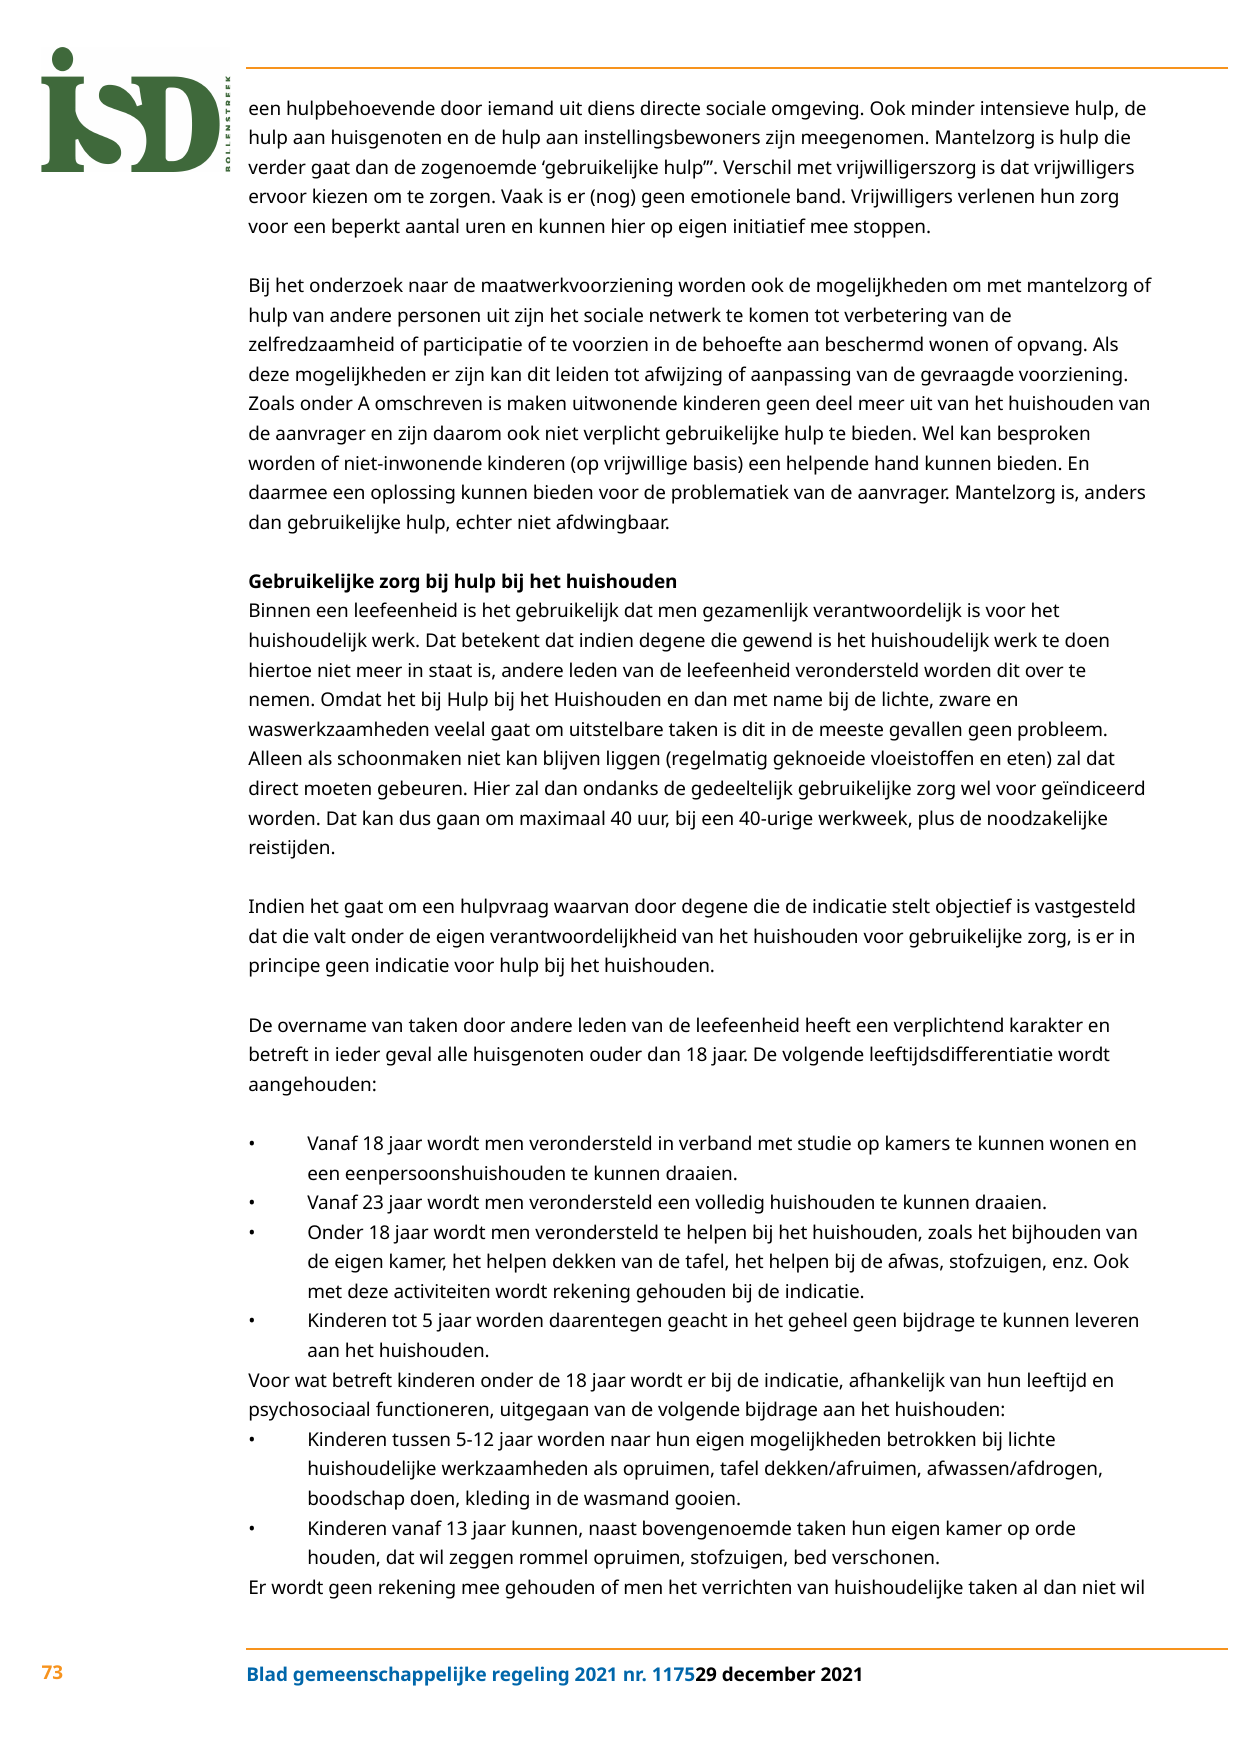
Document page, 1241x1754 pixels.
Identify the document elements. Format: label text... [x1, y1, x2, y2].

text Gebruikelijke zorg bij hulp bij het huishouden [248, 568, 1152, 594]
text Binnen een leefeenheid is het gebruikelijk dat men gezamenlijk verantwoordelijk is voor het huishoudelijk werk. Dat betekent dat indien degene die gewend is het huishoudelijk werk te doen hiertoe niet meer in staat is, andere leden van de leefeenheid verondersteld worden dit over te nemen. Omdat het bij Hulp bij het Huishouden en dan met name bij de lichte, zware en waswerkzaamheden veelal gaat om uitstelbare taken is dit in de meeste gevallen geen probleem. Alleen als schoonmaken niet kan blijven liggen (regelmatig geknoeide vloeistoffen en eten) zal dat direct moeten gebeuren. Hier zal dan ondanks de gedeeltelijk gebruikelijke zorg wel voor geïndiceerd worden. Dat kan dus gaan om maximaal 40 uur, bij een 40-urige werkweek, plus de noodzakelijke reistijden. [248, 598, 1152, 860]
text Indien het gaat om een hulpvraag waarvan door degene die de indicatie stelt objectief is vastgesteld dat die valt onder de eigen verantwoordelijkheid van het huishouden voor gebruikelijke zorg, is er in principe geen indicatie voor hulp bij het huishouden. [248, 893, 1152, 978]
text Voor wat betreft kinderen onder de 18 jaar wordt er bij de indicatie, afhankelijk van hun leeftijd en psychosociaal functioneren, uitgegaan van de volgende bijdrage aan het huishouden: [248, 1367, 1152, 1422]
list Kinderen vanaf 13 jaar kunnen, naast bovengenoemde taken hun eigen kamer op orde houden, dat wil zeggen rommel opruimen, stofzuigen, bed verschonen. [248, 1515, 1152, 1570]
list Kinderen tot 5 jaar worden daarentegen geacht in het geheel geen bijdrage te kunnen leveren aan het huishouden. [248, 1308, 1152, 1363]
list Vanaf 18 jaar wordt men verondersteld in verband met studie op kamers te kunnen wonen en een eenpersoonshuishouden te kunnen draaien. [248, 1130, 1152, 1186]
text een hulpbehoevende door iemand uit diens directe sociale omgeving. Ook minder intensieve hulp, de hulp aan huisgenoten en de hulp aan instellingsbewoners zijn meegenomen. Mantelzorg is hulp die verder gaat dan de zogenoemde ‘gebruikelijke hulp’”. Verschil met vrijwilligerszorg is dat vrijwilligers ervoor kiezen om te zorgen. Vaak is er (nog) geen emotionele band. Vrijwilligers verlenen hun zorg voor een beperkt aantal uren en kunnen hier op eigen initiatief mee stoppen. [248, 95, 1152, 239]
text De overname van taken door andere leden van de leefeenheid heeft een verplichtend karakter en betreft in ieder geval alle huisgenoten ouder dan 18 jaar. De volgende leeftijdsdifferentiatie wordt aangehouden: [248, 1012, 1152, 1097]
list Vanaf 23 jaar wordt men verondersteld een volledig huishouden te kunnen draaien. [248, 1189, 1152, 1215]
text Er wordt geen rekening mee gehouden of men het verrichten van huishoudelijke taken al dan niet wil [248, 1574, 1152, 1600]
list Kinderen tussen 5-12 jaar worden naar hun eigen mogelijkheden betrokken bij lichte huishoudelijke werkzaamheden als opruimen, tafel dekken/afruimen, afwassen/afdrogen, boodschap doen, kleding in de wasmand gooien. [248, 1426, 1152, 1511]
text Bij het onderzoek naar de maatwerkvoorziening worden ook de mogelijkheden om met mantelzorg of hulp van andere personen uit zijn het sociale netwerk te komen tot verbetering van de zelfredzaamheid of participatie of te voorzien in de behoefte aan beschermd wonen of opvang. Als deze mogelijkheden er zijn kan dit leiden tot afwijzing of aanpassing van de gevraagde voorziening. Zoals onder A omschreven is maken uitwonende kinderen geen deel meer uit van het huishouden van de aanvrager en zijn daarom ook niet verplicht gebruikelijke hulp te bieden. Wel kan besproken worden of niet-inwonende kinderen (op vrijwillige basis) een helpende hand kunnen bieden. En daarmee een oplossing kunnen bieden voor de problematiek van de aanvrager. Mantelzorg is, anders dan gebruikelijke hulp, echter niet afdwingbaar. [248, 272, 1152, 535]
picture [41, 47, 231, 172]
list Onder 18 jaar wordt men verondersteld te helpen bij het huishouden, zoals het bijhouden van de eigen kamer, het helpen dekken van de tafel, het helpen bij de afwas, stofzuigen, enz. Ook met deze activiteiten wordt rekening gehouden bij de indicatie. [248, 1219, 1152, 1304]
